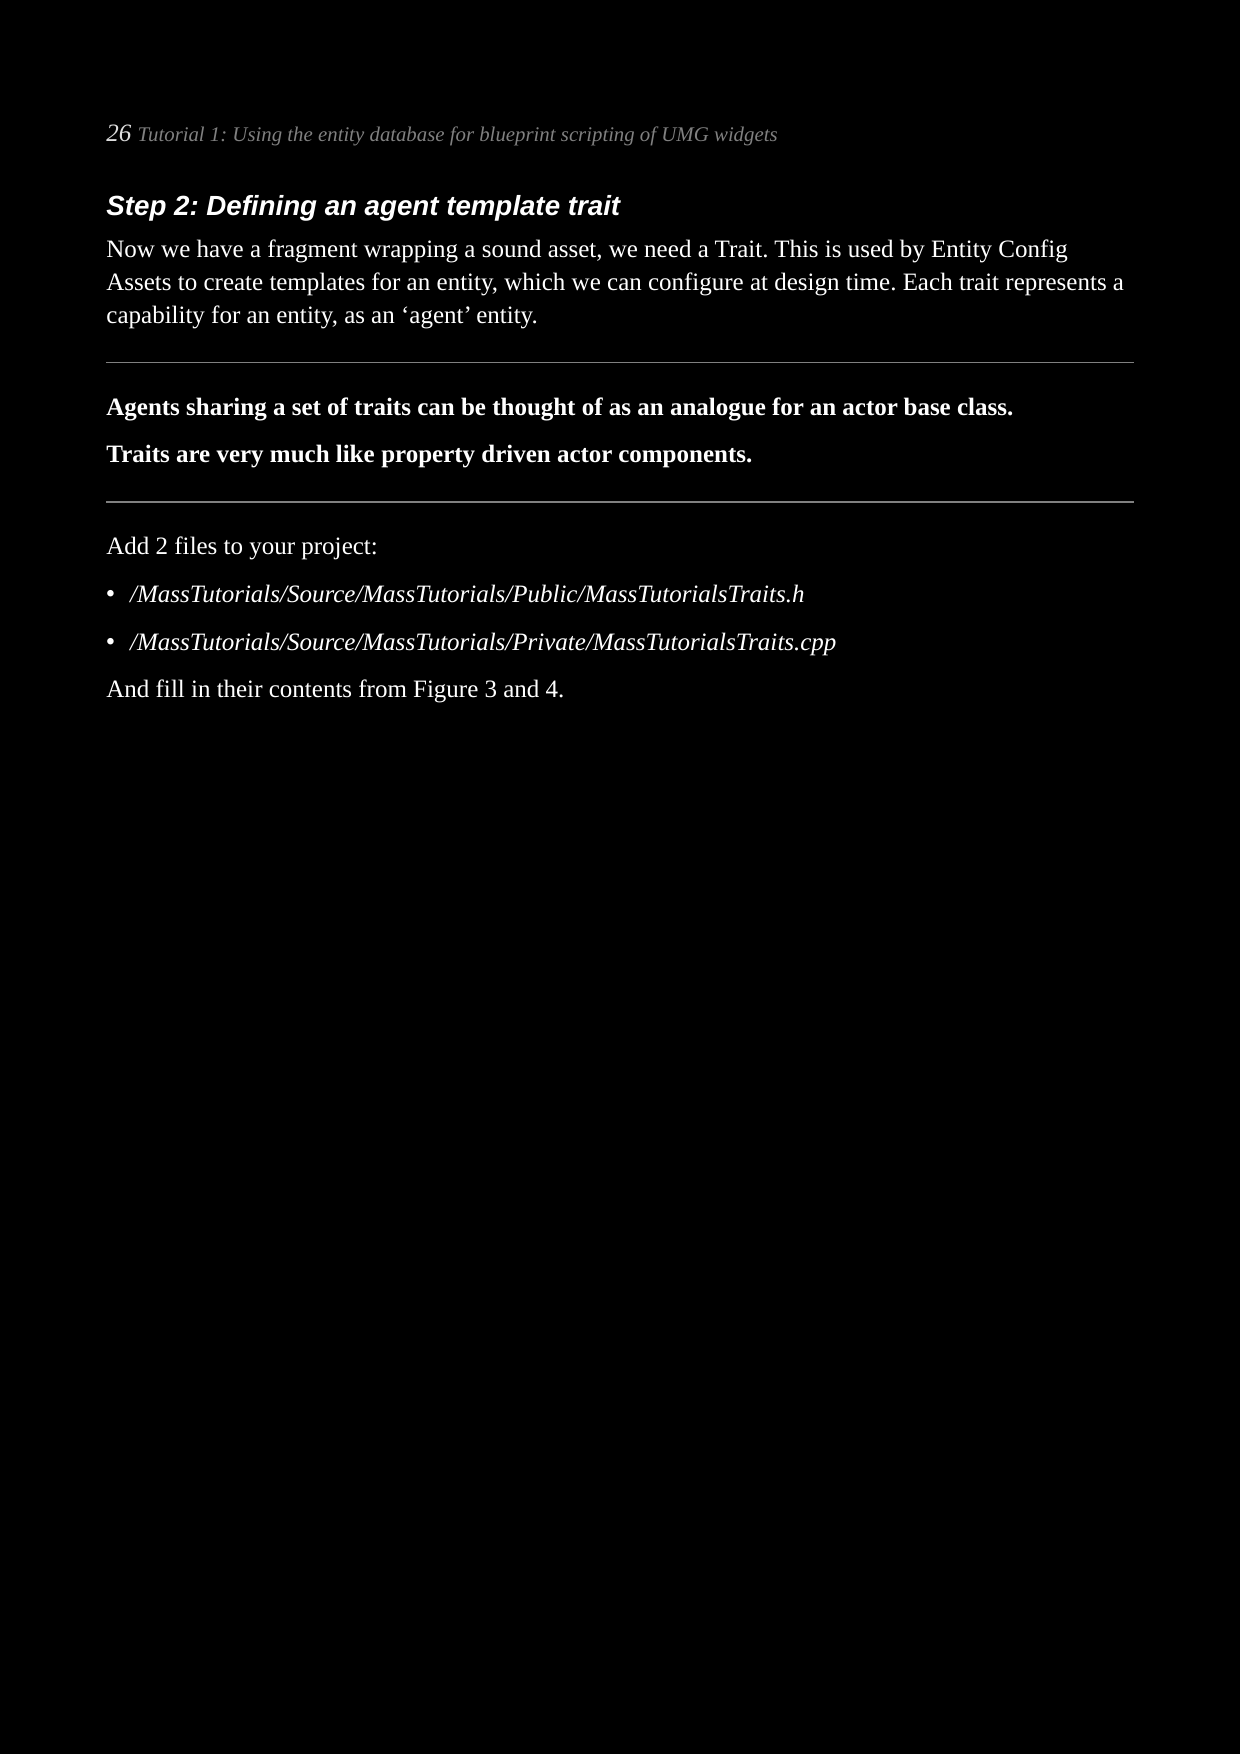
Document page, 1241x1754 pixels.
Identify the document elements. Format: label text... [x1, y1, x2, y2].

list /MassTutorials/Source/MassTutorials/Private/MassTutorialsTraits.cpp [106, 627, 1134, 655]
text Agents sharing a set of traits can be thought of as an analogue for an actor base class. [106, 392, 1134, 421]
list /MassTutorials/Source/MassTutorials/Public/MassTutorialsTraits.h [106, 579, 1134, 608]
text And fill in their contents from Figure 3 and 4. [106, 674, 1134, 703]
subtitle Step 2: Defining an agent template trait [106, 189, 1134, 221]
text Now we have a fragment wrapping a sound asset, we need a Trait. This is used by Entity Config Assets to create templates for an entity, which we can configure at design time. Each trait represents a capability for an entity, as an ‘agent’ entity. [106, 234, 1134, 329]
text Traits are very much like property driven actor components. [106, 439, 1134, 468]
text Add 2 files to your project: [106, 531, 1134, 560]
